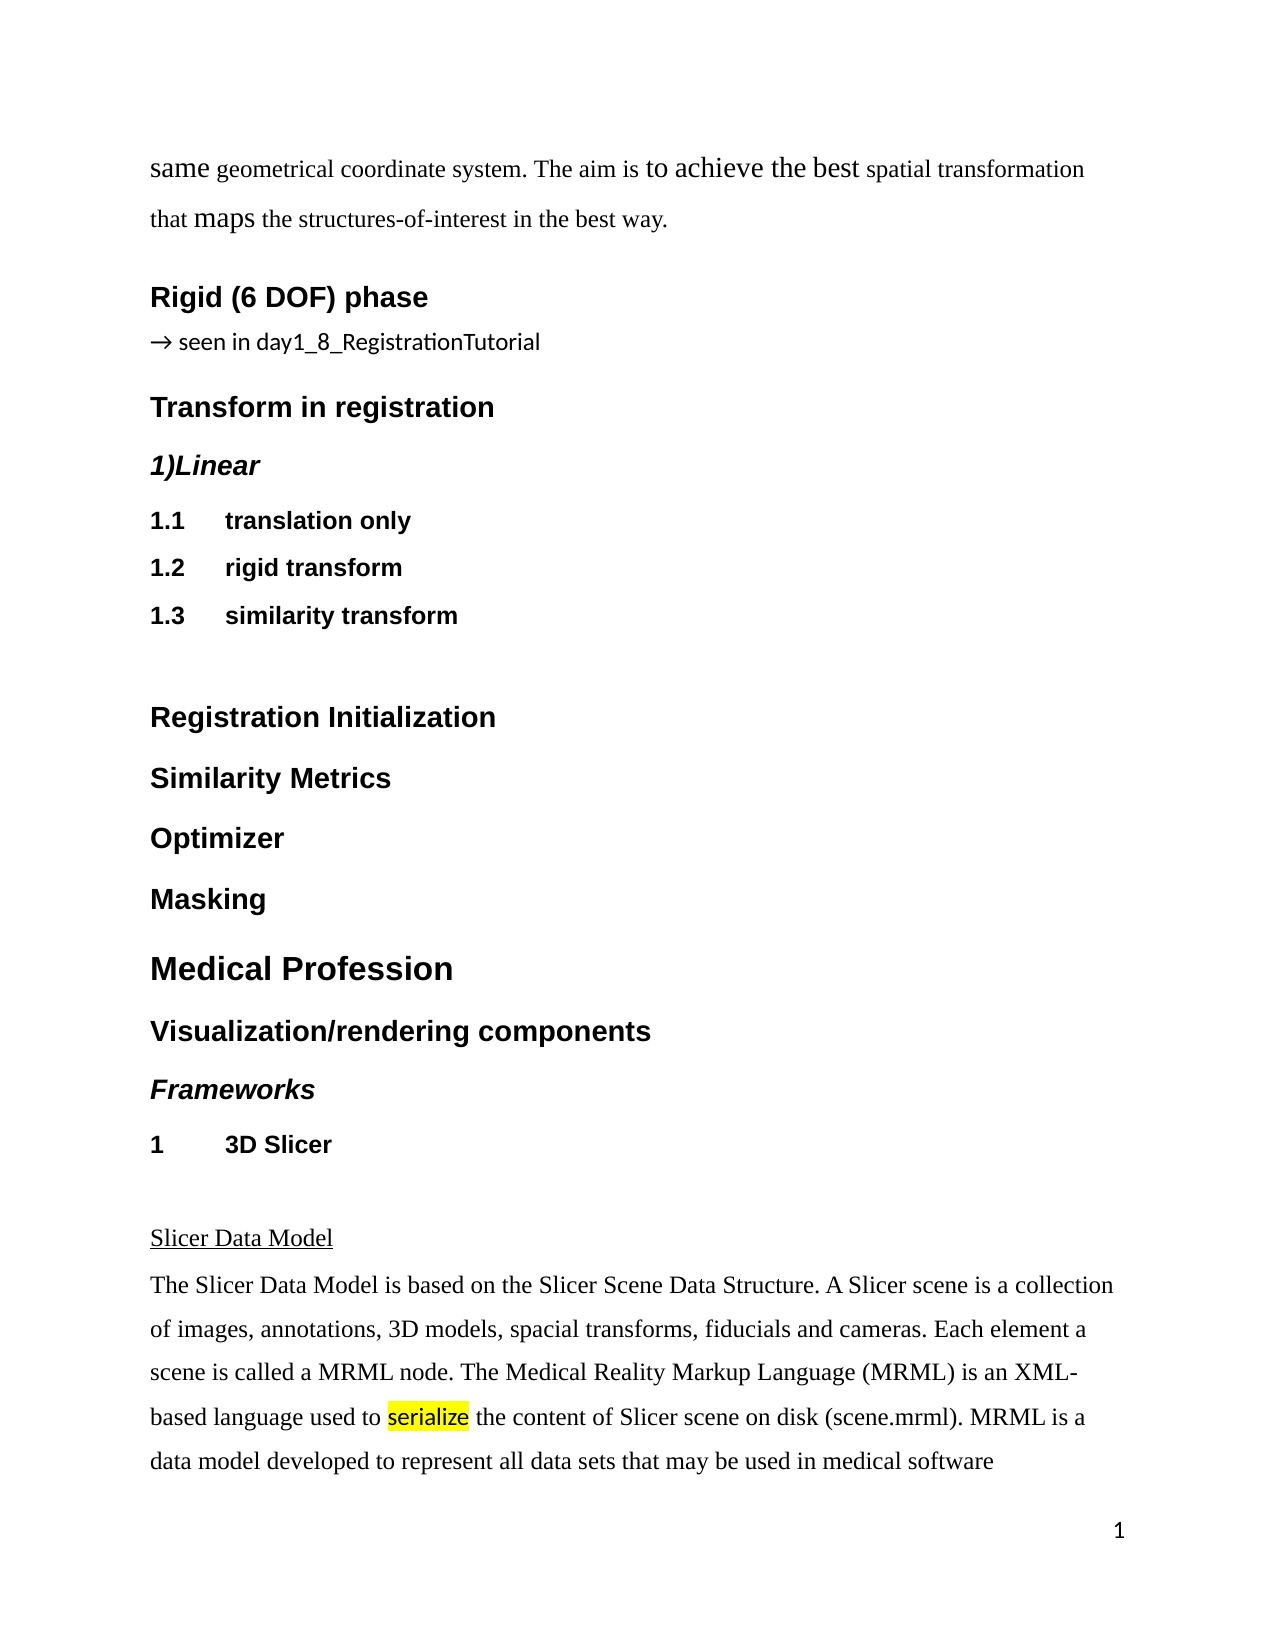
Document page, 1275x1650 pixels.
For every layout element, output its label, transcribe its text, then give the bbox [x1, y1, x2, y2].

text → seen in day1_8_RegistrationTutorial [150, 326, 1125, 356]
subtitle Linear [150, 448, 1125, 481]
subtitle Optimizer [150, 821, 1125, 855]
text Slicer Data Model [150, 1223, 1125, 1252]
subtitle Transform in registration [150, 390, 1125, 423]
subtitle 3D Slicer [150, 1130, 1125, 1159]
subtitle Rigid (6 DOF) phase [150, 280, 1125, 313]
subtitle Medical Profession [150, 949, 1125, 987]
subtitle Registration Initialization [150, 700, 1125, 734]
subtitle Frameworks [150, 1073, 1125, 1105]
text The Slicer Data Model is based on the Slicer Scene Data Structure. A Slicer scene is a collection of images, annotations, 3D models, spacial transforms, fiducials and cameras. Each element a scene is called a MRML node. The Medical Reality Markup Language (MRML) is an XML-based language used to serialize the content of Slicer scene on disk (scene.mrml). MRML is a data model developed to represent all data sets that may be used in medical software [150, 1271, 1125, 1474]
subtitle Visualization/rendering components [150, 1014, 1125, 1048]
subtitle Masking [150, 882, 1125, 916]
subtitle rigid transform [150, 553, 1125, 582]
subtitle Similarity Metrics [150, 761, 1125, 794]
text same geometrical coordinate system. The aim is to achieve the best spatial transformation that maps the structures-of-interest in the best way. [150, 150, 1125, 234]
subtitle translation only [150, 506, 1125, 535]
subtitle similarity transform [150, 601, 1125, 630]
